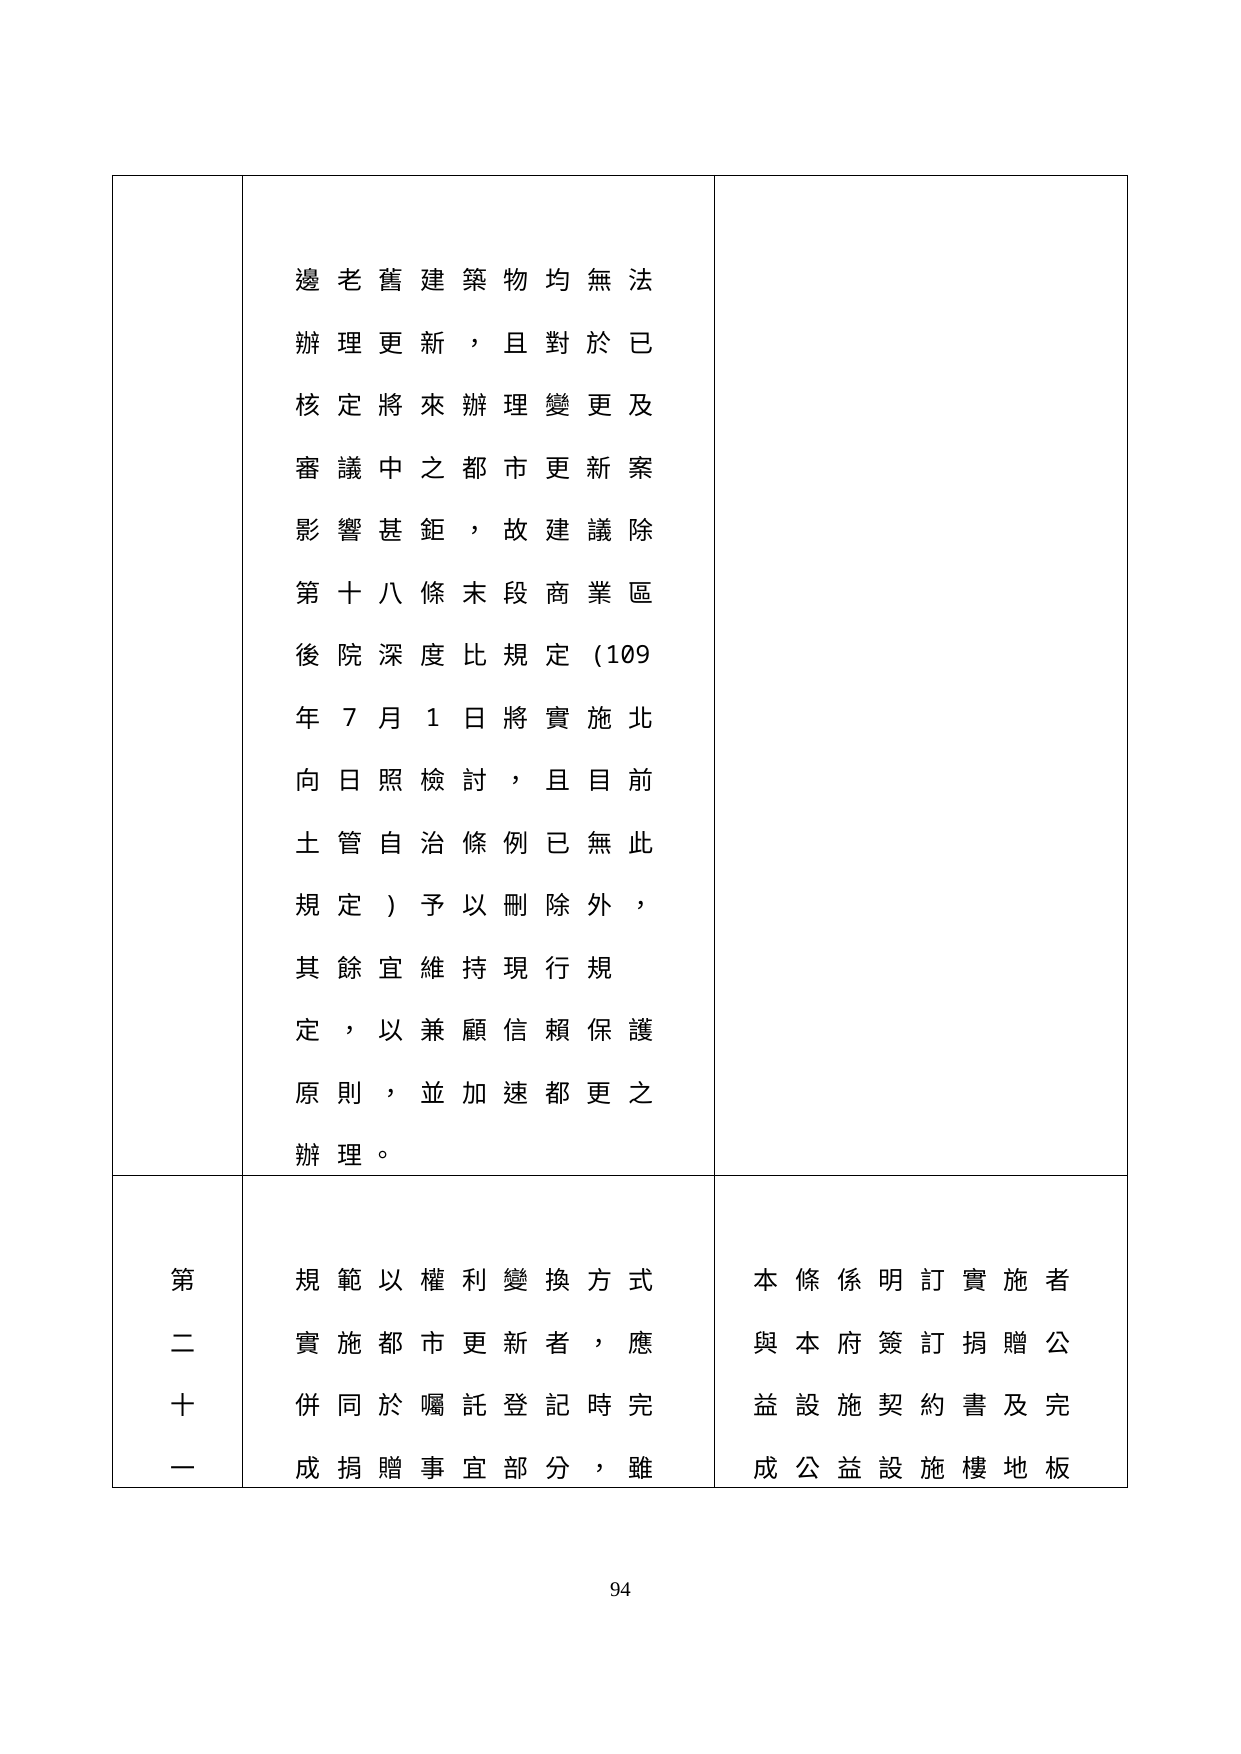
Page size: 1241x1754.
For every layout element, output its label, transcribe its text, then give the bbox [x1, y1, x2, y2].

table_cell 本條係明訂實施者與本府簽訂捐贈公益設施契約書及完成公益設施樓地板 [715, 1176, 1127, 1487]
table_cell 邊老舊建築物均無法辦理更新，且對於已核定將來辦理變更及審議中之都市更新案影響甚鉅，故建議除第十八條末段商業區後院深度比規定(109年7月1日將實施北向日照檢討，且目前土管自治條例已無此規定)予以刪除外，其餘宜維持現行規定，以兼顧信賴保護原則，並加速都更之辦理。 [243, 176, 714, 1175]
table_cell 規範以權利變換方式實施都市更新者，應併同於囑託登記時完成捐贈事宜部分，雖 [243, 1176, 714, 1487]
table_cell 第二十一 [113, 1176, 242, 1487]
table_cell [715, 176, 1127, 1175]
table_cell [113, 176, 242, 1175]
